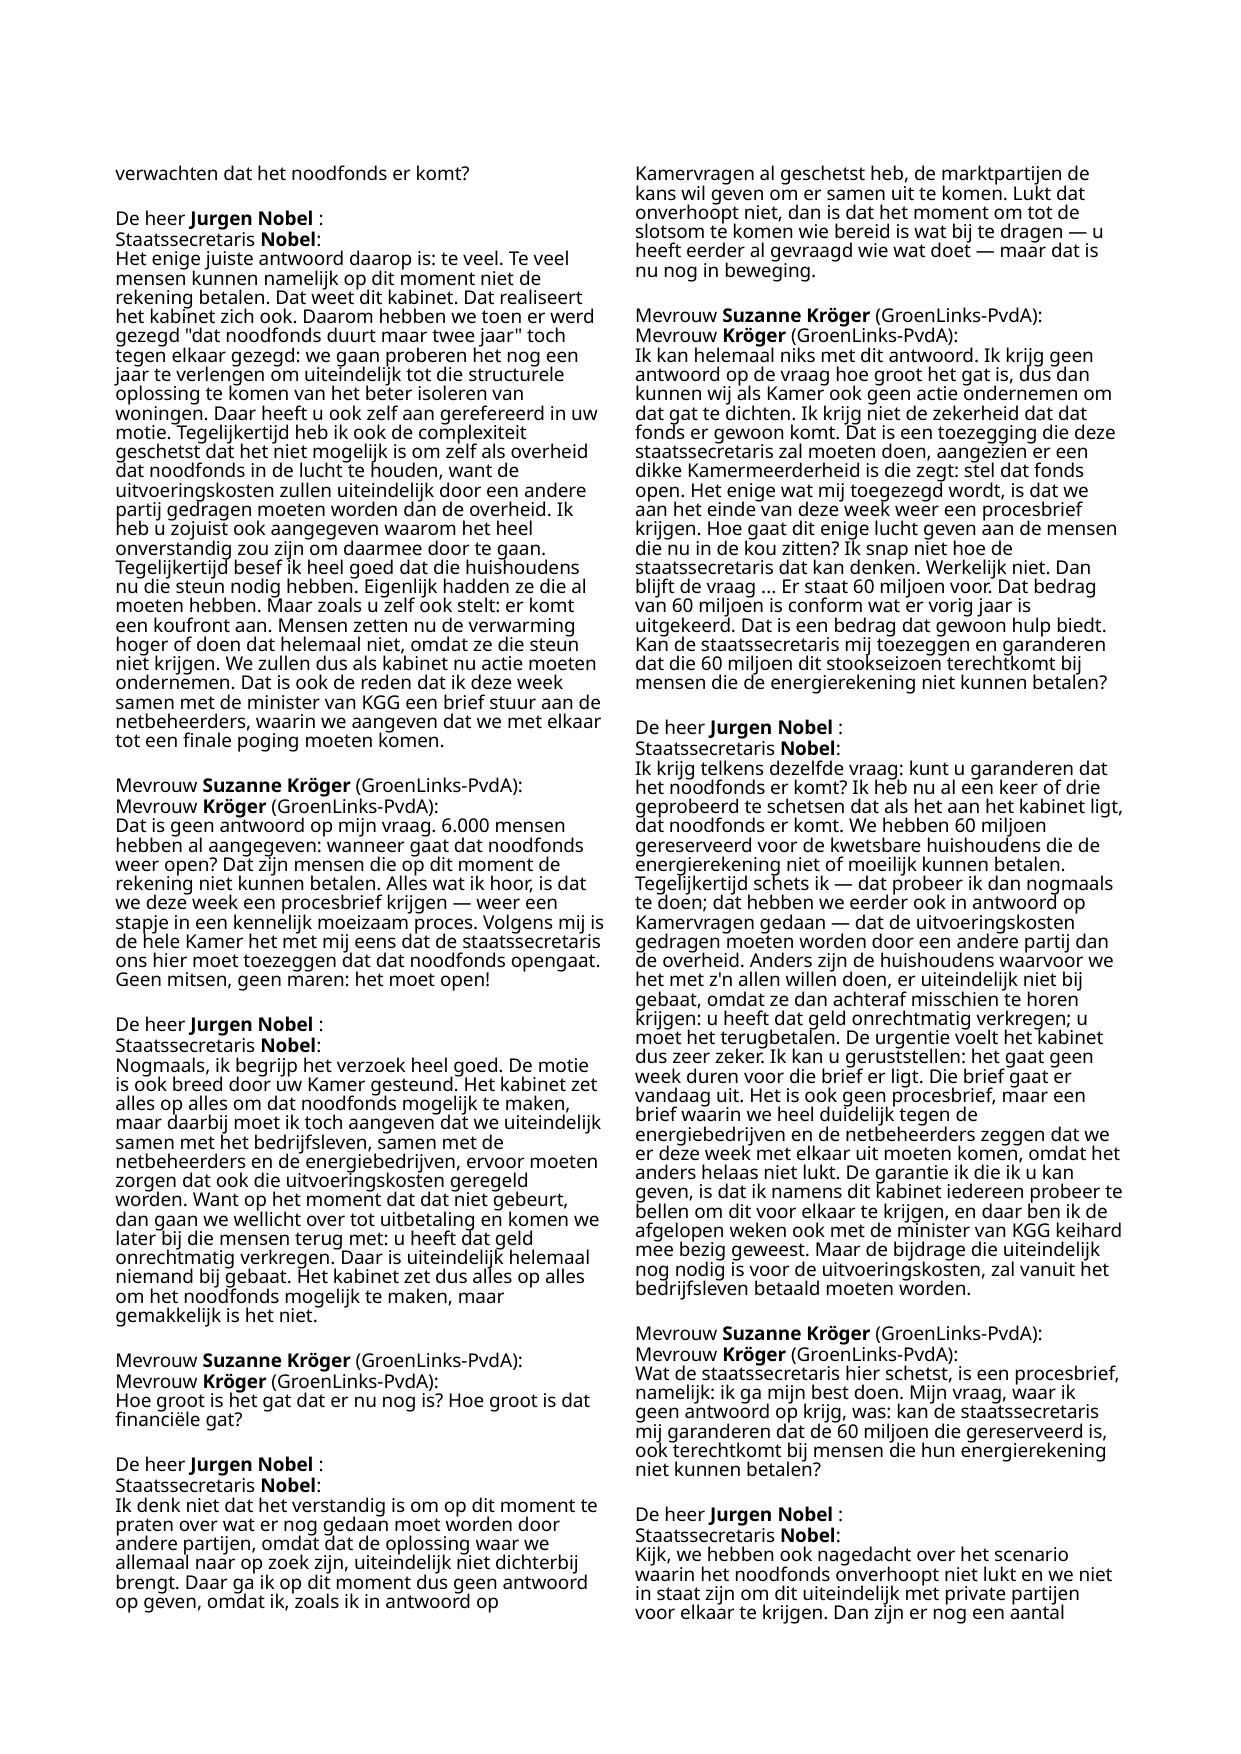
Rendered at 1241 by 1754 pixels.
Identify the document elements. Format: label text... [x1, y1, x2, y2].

text Staatssecretaris Nobel: [115, 1477, 605, 1497]
text Staatssecretaris Nobel: [635, 1527, 1125, 1546]
text Wat de staatssecretaris hier schetst, is een procesbrief, namelijk: ik ga mijn best doen. Mijn vraag, waar ik geen antwoord op krijg, was: kan de staatssecretaris mij garanderen dat de 60 miljoen die gereserveerd is, ook terechtkomt bij mensen die hun energierekening niet kunnen betalen? [635, 1365, 1125, 1481]
text Ik krijg telkens dezelfde vraag: kunt u garanderen dat het noodfonds er komt? Ik heb nu al een keer of drie geprobeerd te schetsen dat als het aan het kabinet ligt, dat noodfonds er komt. We hebben 60 miljoen gereserveerd voor de kwetsbare huishoudens die de energierekening niet of moeilijk kunnen betalen. Tegelijkertijd schets ik — dat probeer ik dan nogmaals te doen; dat hebben we eerder ook in antwoord op Kamervragen gedaan — dat de uitvoeringskosten gedragen moeten worden door een andere partij dan de overheid. Anders zijn de huishoudens waarvoor we het met z'n allen willen doen, er uiteindelijk niet bij gebaat, omdat ze dan achteraf misschien te horen krijgen: u heeft dat geld onrechtmatig verkregen; u moet het terugbetalen. De urgentie voelt het kabinet dus zeer zeker. Ik kan u geruststellen: het gaat geen week duren voor die brief er ligt. Die brief gaat er vandaag uit. Het is ook geen procesbrief, maar een brief waarin we heel duidelijk tegen de energiebedrijven en de netbeheerders zeggen dat we er deze week met elkaar uit moeten komen, omdat het anders helaas niet lukt. De garantie ik die ik u kan geven, is dat ik namens dit kabinet iedereen probeer te bellen om dit voor elkaar te krijgen, en daar ben ik de afgelopen weken ook met de minister van KGG keihard mee bezig geweest. Maar de bijdrage die uiteindelijk nog nodig is voor de uitvoeringskosten, zal vanuit het bedrijfsleven betaald moeten worden. [635, 759, 1125, 1299]
text Mevrouw Suzanne Kröger (GroenLinks-PvdA): [635, 302, 1125, 327]
text Staatssecretaris Nobel: [635, 740, 1125, 759]
text De heer Jurgen Nobel : [115, 1452, 605, 1477]
text Het enige juiste antwoord daarop is: te veel. Te veel mensen kunnen namelijk op dit moment niet de rekening betalen. Dat weet dit kabinet. Dat realiseert het kabinet zich ook. Daarom hebben we toen er werd gezegd "dat noodfonds duurt maar twee jaar" toch tegen elkaar gezegd: we gaan proberen het nog een jaar te verlengen om uiteindelijk tot die structurele oplossing te komen van het beter isoleren van woningen. Daar heeft u ook zelf aan gerefereerd in uw motie. Tegelijkertijd heb ik ook de complexiteit geschetst dat het niet mogelijk is om zelf als overheid dat noodfonds in de lucht te houden, want de uitvoeringskosten zullen uiteindelijk door een andere partij gedragen moeten worden dan de overheid. Ik heb u zojuist ook aangegeven waarom het heel onverstandig zou zijn om daarmee door te gaan. Tegelijkertijd besef ik heel goed dat die huishoudens nu die steun nodig hebben. Eigenlijk hadden ze die al moeten hebben. Maar zoals u zelf ook stelt: er komt een koufront aan. Mensen zetten nu de verwarming hoger of doen dat helemaal niet, omdat ze die steun niet krijgen. We zullen dus als kabinet nu actie moeten ondernemen. Dat is ook de reden dat ik deze week samen met de minister van KGG een brief stuur aan de netbeheerders, waarin we aangeven dat we met elkaar tot een finale poging moeten komen. [115, 250, 605, 751]
text Mevrouw Suzanne Kröger (GroenLinks-PvdA): [635, 1320, 1125, 1346]
text Mevrouw Kröger (GroenLinks-PvdA): [115, 1373, 605, 1392]
text verwachten dat het noodfonds er komt? [115, 165, 605, 184]
text De heer Jurgen Nobel : [635, 1501, 1125, 1527]
text Mevrouw Kröger (GroenLinks-PvdA): [635, 1346, 1125, 1365]
text De heer Jurgen Nobel : [635, 714, 1125, 740]
text Nogmaals, ik begrijp het verzoek heel goed. De motie is ook breed door uw Kamer gesteund. Het kabinet zet alles op alles om dat noodfonds mogelijk te maken, maar daarbij moet ik toch aangeven dat we uiteindelijk samen met het bedrijfsleven, samen met de netbeheerders en de energiebedrijven, ervoor moeten zorgen dat ook die uitvoeringskosten geregeld worden. Want op het moment dat dat niet gebeurt, dan gaan we wellicht over tot uitbetaling en komen we later bij die mensen terug met: u heeft dat geld onrechtmatig verkregen. Daar is uiteindelijk helemaal niemand bij gebaat. Het kabinet zet dus alles op alles om het noodfonds mogelijk te maken, maar gemakkelijk is het niet. [115, 1057, 605, 1326]
text Hoe groot is het gat dat er nu nog is? Hoe groot is dat financiële gat? [115, 1392, 605, 1431]
text Staatssecretaris Nobel: [115, 1037, 605, 1057]
text Kamervragen al geschetst heb, de marktpartijen de kans wil geven om er samen uit te komen. Lukt dat onverhoopt niet, dan is dat het moment om tot de slotsom te komen wie bereid is wat bij te dragen — u heeft eerder al gevraagd wie wat doet — maar dat is nu nog in beweging. [635, 165, 1125, 281]
text Mevrouw Suzanne Kröger (GroenLinks-PvdA): [115, 1347, 605, 1373]
text Mevrouw Kröger (GroenLinks-PvdA): [115, 798, 605, 817]
text Kijk, we hebben ook nagedacht over het scenario waarin het noodfonds onverhoopt niet lukt en we niet in staat zijn om dit uiteindelijk met private partijen voor elkaar te krijgen. Dan zijn er nog een aantal [635, 1546, 1125, 1623]
text Dat is geen antwoord op mijn vraag. 6.000 mensen hebben al aangegeven: wanneer gaat dat noodfonds weer open? Dat zijn mensen die op dit moment de rekening niet kunnen betalen. Alles wat ik hoor, is dat we deze week een procesbrief krijgen — weer een stapje in een kennelijk moeizaam proces. Volgens mij is de hele Kamer het met mij eens dat de staatssecretaris ons hier moet toezeggen dat dat noodfonds opengaat. Geen mitsen, geen maren: het moet open! [115, 817, 605, 991]
text Mevrouw Kröger (GroenLinks-PvdA): [635, 327, 1125, 347]
text De heer Jurgen Nobel : [115, 205, 605, 231]
text Staatssecretaris Nobel: [115, 231, 605, 250]
text De heer Jurgen Nobel : [115, 1012, 605, 1037]
text Mevrouw Suzanne Kröger (GroenLinks-PvdA): [115, 772, 605, 798]
text Ik kan helemaal niks met dit antwoord. Ik krijg geen antwoord op de vraag hoe groot het gat is, dus dan kunnen wij als Kamer ook geen actie ondernemen om dat gat te dichten. Ik krijg niet de zekerheid dat dat fonds er gewoon komt. Dat is een toezegging die deze staatssecretaris zal moeten doen, aangezien er een dikke Kamermeerderheid is die zegt: stel dat fonds open. Het enige wat mij toegezegd wordt, is dat we aan het einde van deze week weer een procesbrief krijgen. Hoe gaat dit enige lucht geven aan de mensen die nu in de kou zitten? Ik snap niet hoe de staatssecretaris dat kan denken. Werkelijk niet. Dan blijft de vraag ... Er staat 60 miljoen voor. Dat bedrag van 60 miljoen is conform wat er vorig jaar is uitgekeerd. Dat is een bedrag dat gewoon hulp biedt. Kan de staatssecretaris mij toezeggen en garanderen dat die 60 miljoen dit stookseizoen terechtkomt bij mensen die de energierekening niet kunnen betalen? [635, 347, 1125, 694]
text Ik denk niet dat het verstandig is om op dit moment te praten over wat er nog gedaan moet worden door andere partijen, omdat dat de oplossing waar we allemaal naar op zoek zijn, uiteindelijk niet dichterbij brengt. Daar ga ik op dit moment dus geen antwoord op geven, omdat ik, zoals ik in antwoord op [115, 1497, 605, 1612]
